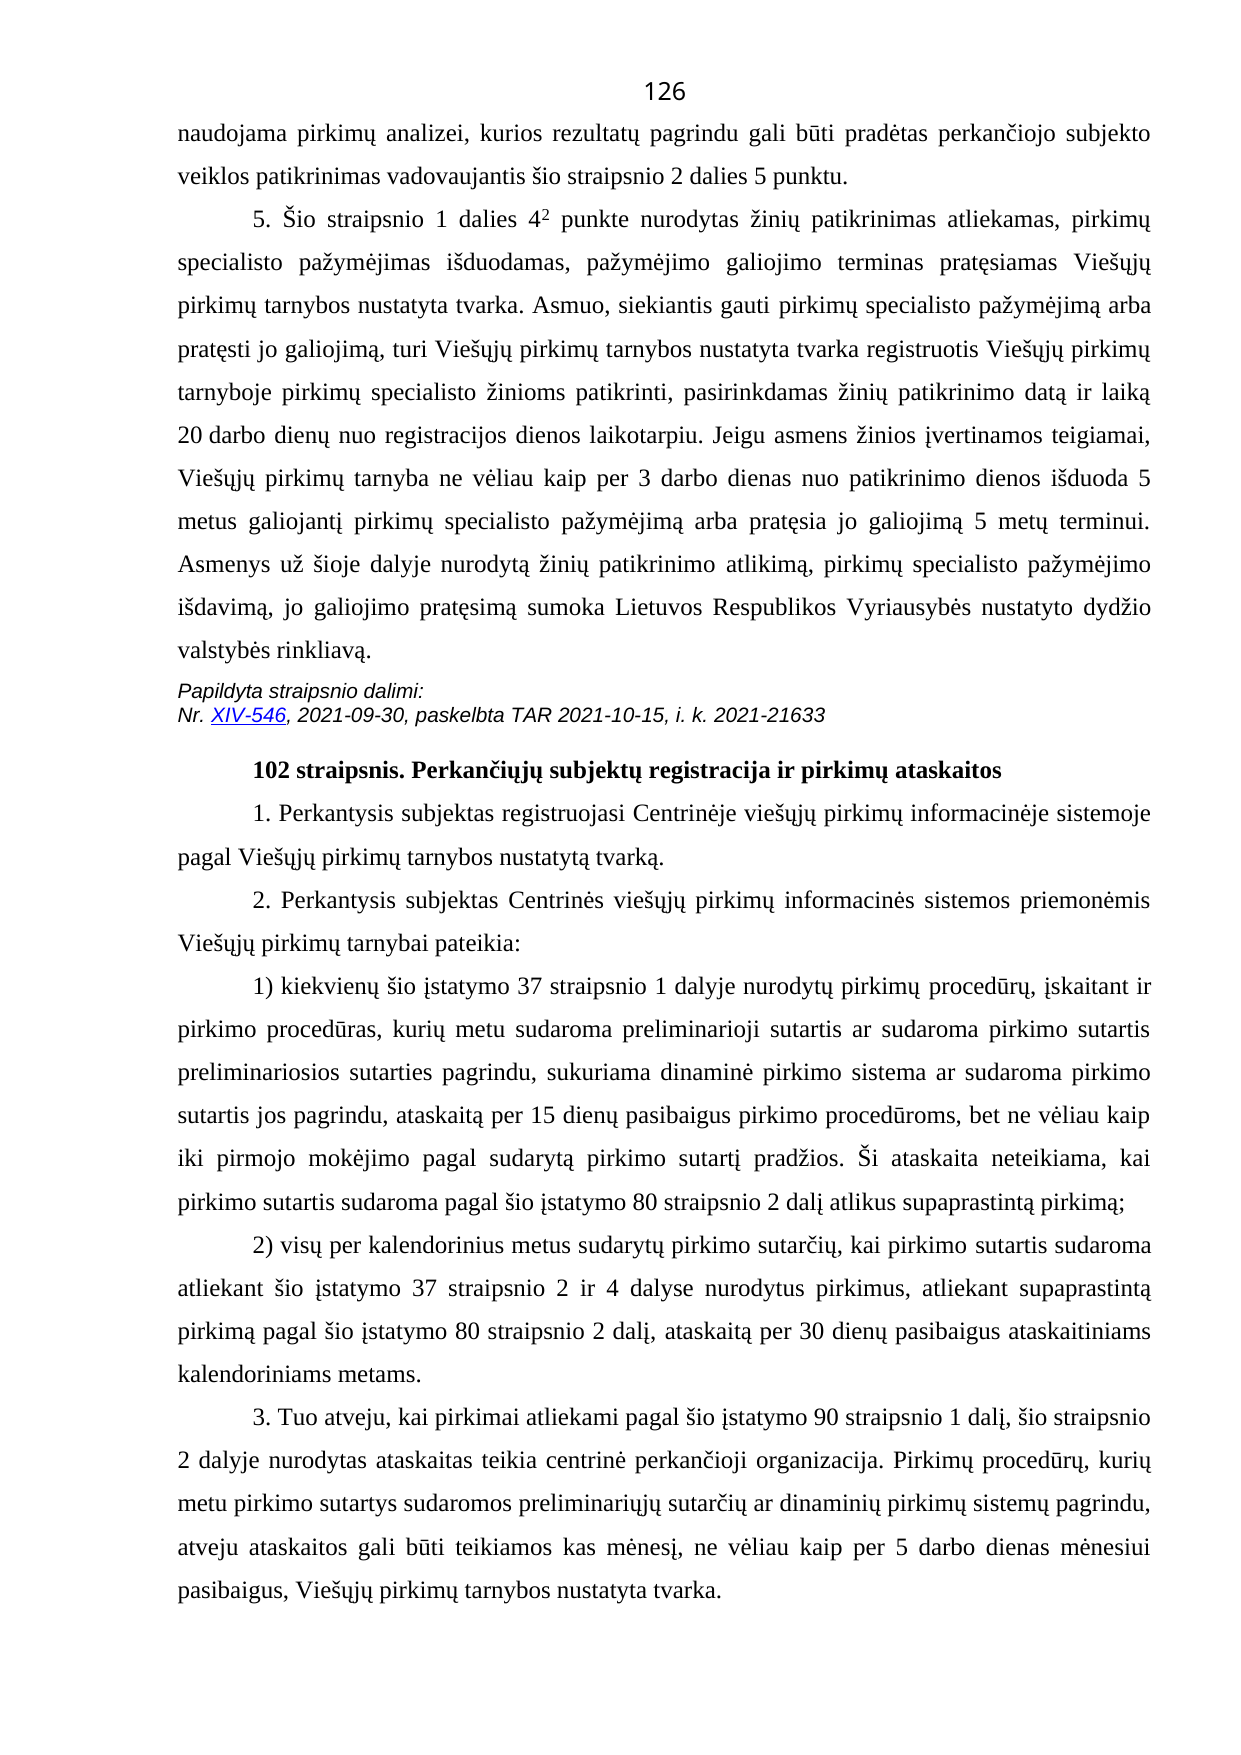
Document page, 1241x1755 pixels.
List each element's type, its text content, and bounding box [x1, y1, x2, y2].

text 1. Perkantysis subjektas registruojasi Centrinėje viešųjų pirkimų informacinėje sistemoje pagal Viešųjų pirkimų tarnybos nustatytą tvarką. [177, 798, 1152, 870]
text 102 straipsnis. Perkančiųjų subjektų registracija ir pirkimų ataskaitos [177, 755, 1152, 784]
text Nr. XIV-546, 2021-09-30, paskelbta TAR 2021-10-15, i. k. 2021-21633 [177, 703, 1152, 727]
text 2) visų per kalendorinius metus sudarytų pirkimo sutarčių, kai pirkimo sutartis sudaroma atliekant šio įstatymo 37 straipsnio 2 ir 4 dalyse nurodytus pirkimus, atliekant supaprastintą pirkimą pagal šio įstatymo 80 straipsnio 2 dalį, ataskaitą per 30 dienų pasibaigus ataskaitiniams kalendoriniams metams. [177, 1230, 1152, 1388]
text Papildyta straipsnio dalimi: [177, 679, 1152, 703]
text 3. Tuo atveju, kai pirkimai atliekami pagal šio įstatymo 90 straipsnio 1 dalį, šio straipsnio 2 dalyje nurodytas ataskaitas teikia centrinė perkančioji organizacija. Pirkimų procedūrų, kurių metu pirkimo sutartys sudaromos preliminariųjų sutarčių ar dinaminių pirkimų sistemų pagrindu, atveju ataskaitos gali būti teikiamos kas mėnesį, ne vėliau kaip per 5 darbo dienas mėnesiui pasibaigus, Viešųjų pirkimų tarnybos nustatyta tvarka. [177, 1402, 1152, 1603]
text 5. Šio straipsnio 1 dalies 42 punkte nurodytas žinių patikrinimas atliekamas, pirkimų specialisto pažymėjimas išduodamas, pažymėjimo galiojimo terminas pratęsiamas Viešųjų pirkimų tarnybos nustatyta tvarka. Asmuo, siekiantis gauti pirkimų specialisto pažymėjimą arba pratęsti jo galiojimą, turi Viešųjų pirkimų tarnybos nustatyta tvarka registruotis Viešųjų pirkimų tarnyboje pirkimų specialisto žinioms patikrinti, pasirinkdamas žinių patikrinimo datą ir laiką 20 darbo dienų nuo registracijos dienos laikotarpiu. Jeigu asmens žinios įvertinamos teigiamai, Viešųjų pirkimų tarnyba ne vėliau kaip per 3 darbo dienas nuo patikrinimo dienos išduoda 5 metus galiojantį pirkimų specialisto pažymėjimą arba pratęsia jo galiojimą 5 metų terminui. Asmenys už šioje dalyje nurodytą žinių patikrinimo atlikimą, pirkimų specialisto pažymėjimo išdavimą, jo galiojimo pratęsimą sumoka Lietuvos Respublikos Vyriausybės nustatyto dydžio valstybės rinkliavą. [177, 204, 1152, 664]
text naudojama pirkimų analizei, kurios rezultatų pagrindu gali būti pradėtas perkančiojo subjekto veiklos patikrinimas vadovaujantis šio straipsnio 2 dalies 5 punktu. [177, 118, 1152, 190]
text 1) kiekvienų šio įstatymo 37 straipsnio 1 dalyje nurodytų pirkimų procedūrų, įskaitant ir pirkimo procedūras, kurių metu sudaroma preliminarioji sutartis ar sudaroma pirkimo sutartis preliminariosios sutarties pagrindu, sukuriama dinaminė pirkimo sistema ar sudaroma pirkimo sutartis jos pagrindu, ataskaitą per 15 dienų pasibaigus pirkimo procedūroms, bet ne vėliau kaip iki pirmojo mokėjimo pagal sudarytą pirkimo sutartį pradžios. Ši ataskaita neteikiama, kai pirkimo sutartis sudaroma pagal šio įstatymo 80 straipsnio 2 dalį atlikus supaprastintą pirkimą; [177, 971, 1152, 1215]
text 2. Perkantysis subjektas Centrinės viešųjų pirkimų informacinės sistemos priemonėmis Viešųjų pirkimų tarnybai pateikia: [177, 885, 1152, 957]
